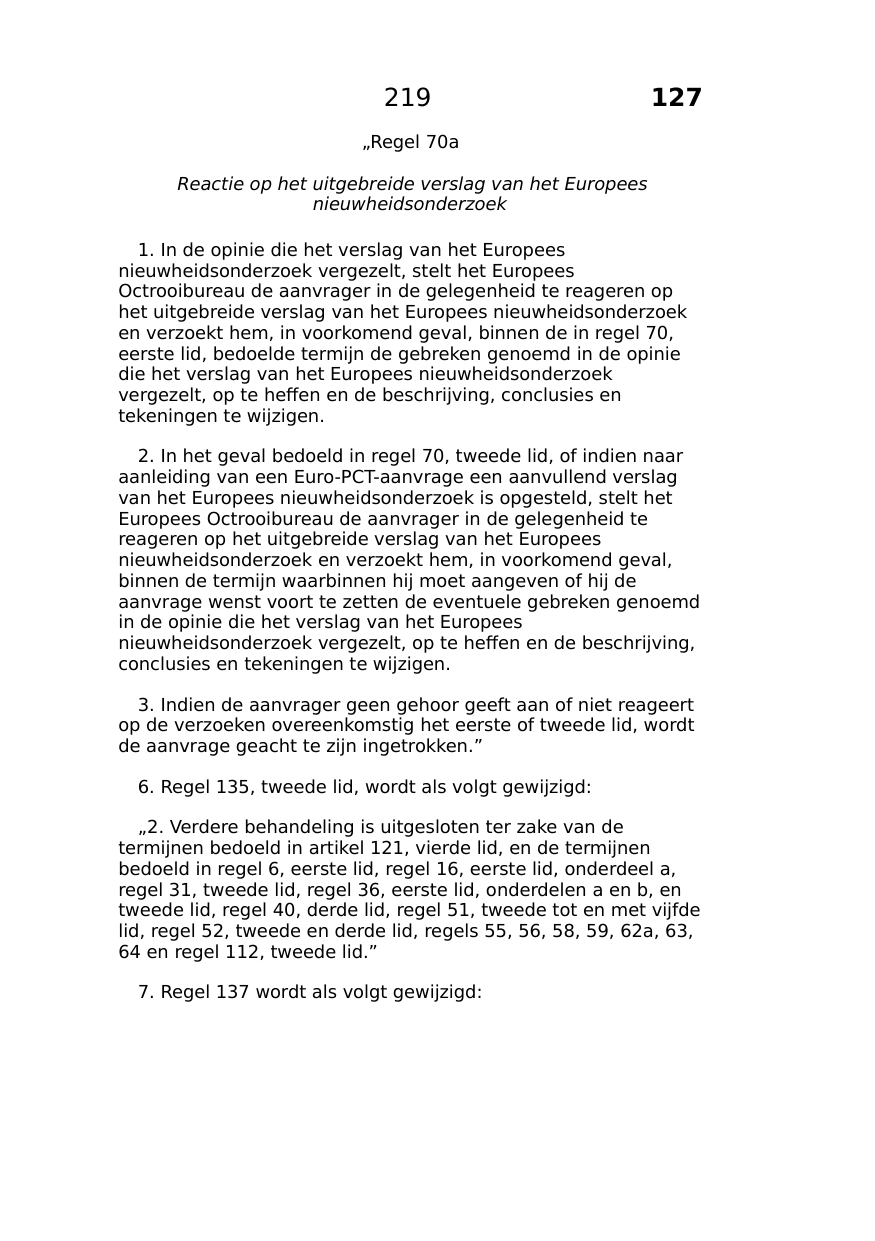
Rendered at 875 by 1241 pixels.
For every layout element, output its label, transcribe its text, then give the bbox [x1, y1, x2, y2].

text 3. Indien de aanvrager geen gehoor geeft aan of niet reageert op de verzoeken overeenkomstig het eerste of tweede lid, wordt de aanvrage geacht te zijn ingetrokken.” [118, 694, 703, 757]
subtitle „Regel 70a Reactie op het uitgebreide verslag van het Europees nieuwheidsonderzoek [118, 132, 703, 215]
text „2. Verdere behandeling is uitgesloten ter zake van de termijnen bedoeld in artikel 121, vierde lid, en de termijnen bedoeld in regel 6, eerste lid, regel 16, eerste lid, onderdeel a, regel 31, tweede lid, regel 36, eerste lid, onderdelen a en b, en tweede lid, regel 40, derde lid, regel 51, tweede tot en met vijfde lid, regel 52, tweede en derde lid, regels 55, 56, 58, 59, 62a, 63, 64 en regel 112, tweede lid.” [118, 817, 703, 962]
text 1. In de opinie die het verslag van het Europees nieuwheidsonderzoek vergezelt, stelt het Europees Octrooibureau de aanvrager in de gelegenheid te reageren op het uitgebreide verslag van het Europees nieuwheidsonderzoek en verzoekt hem, in voorkomend geval, binnen de in regel 70, eerste lid, bedoelde termijn de gebreken genoemd in de opinie die het verslag van het Europees nieuwheidsonderzoek vergezelt, op te heffen en de beschrijving, conclusies en tekeningen te wijzigen. [118, 240, 703, 426]
text 7. Regel 137 wordt als volgt gewijzigd: [118, 982, 703, 1003]
text 6. Regel 135, tweede lid, wordt als volgt gewijzigd: [118, 777, 703, 797]
text 2. In het geval bedoeld in regel 70, tweede lid, of indien naar aanleiding van een Euro-PCT-aanvrage een aanvullend verslag van het Europees nieuwheidsonderzoek is opgesteld, stelt het Europees Octrooibureau de aanvrager in de gelegenheid te reageren op het uitgebreide verslag van het Europees nieuwheidsonderzoek en verzoekt hem, in voorkomend geval, binnen de termijn waarbinnen hij moet aangeven of hij de aanvrage wenst voort te zetten de eventuele gebreken genoemd in de opinie die het verslag van het Europees nieuwheidsonderzoek vergezelt, op te heffen en de beschrijving, conclusies en tekeningen te wijzigen. [118, 446, 703, 674]
